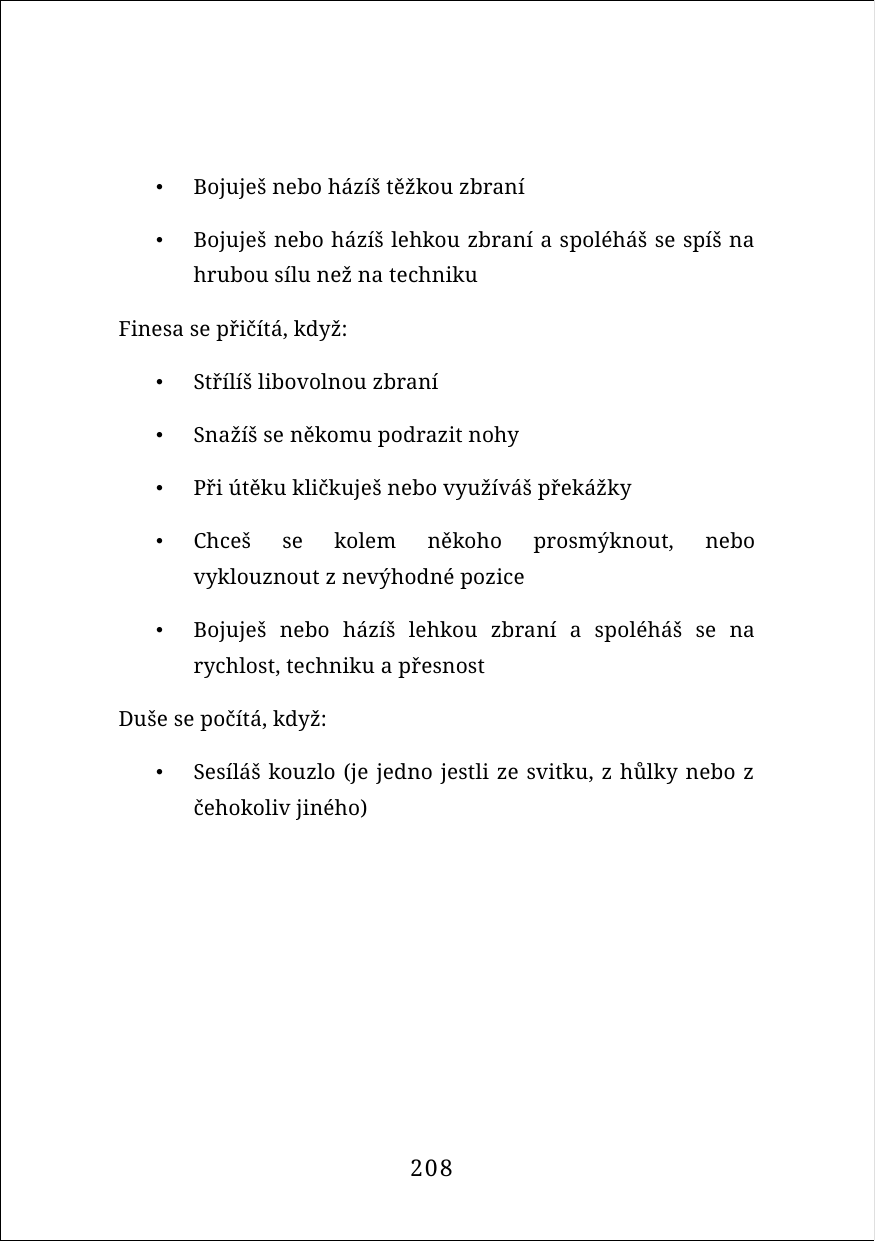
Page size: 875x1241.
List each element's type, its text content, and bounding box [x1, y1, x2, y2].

list Snažíš se někomu podrazit nohy [156, 420, 756, 449]
list Bojuješ nebo házíš těžkou zbraní [156, 172, 756, 200]
list Při útěku kličkuješ nebo využíváš překážky [156, 473, 756, 502]
list Sesíláš kouzlo (je jedno jestli ze svitku, z hůlky nebo z čehokoliv jiného) [156, 757, 756, 821]
text Duše se počítá, když: [118, 704, 756, 733]
list Bojuješ nebo házíš lehkou zbraní a spoléháš se spíš na hrubou sílu než na techniku [156, 225, 756, 289]
list Střílíš libovolnou zbraní [156, 367, 756, 395]
text Finesa se přičítá, když: [118, 314, 756, 342]
list Chceš se kolem někoho prosmýknout, nebo vyklouznout z nevýhodné pozice [156, 527, 756, 591]
list Bojuješ nebo házíš lehkou zbraní a spoléháš se na rychlost, techniku a přesnost [156, 615, 756, 679]
